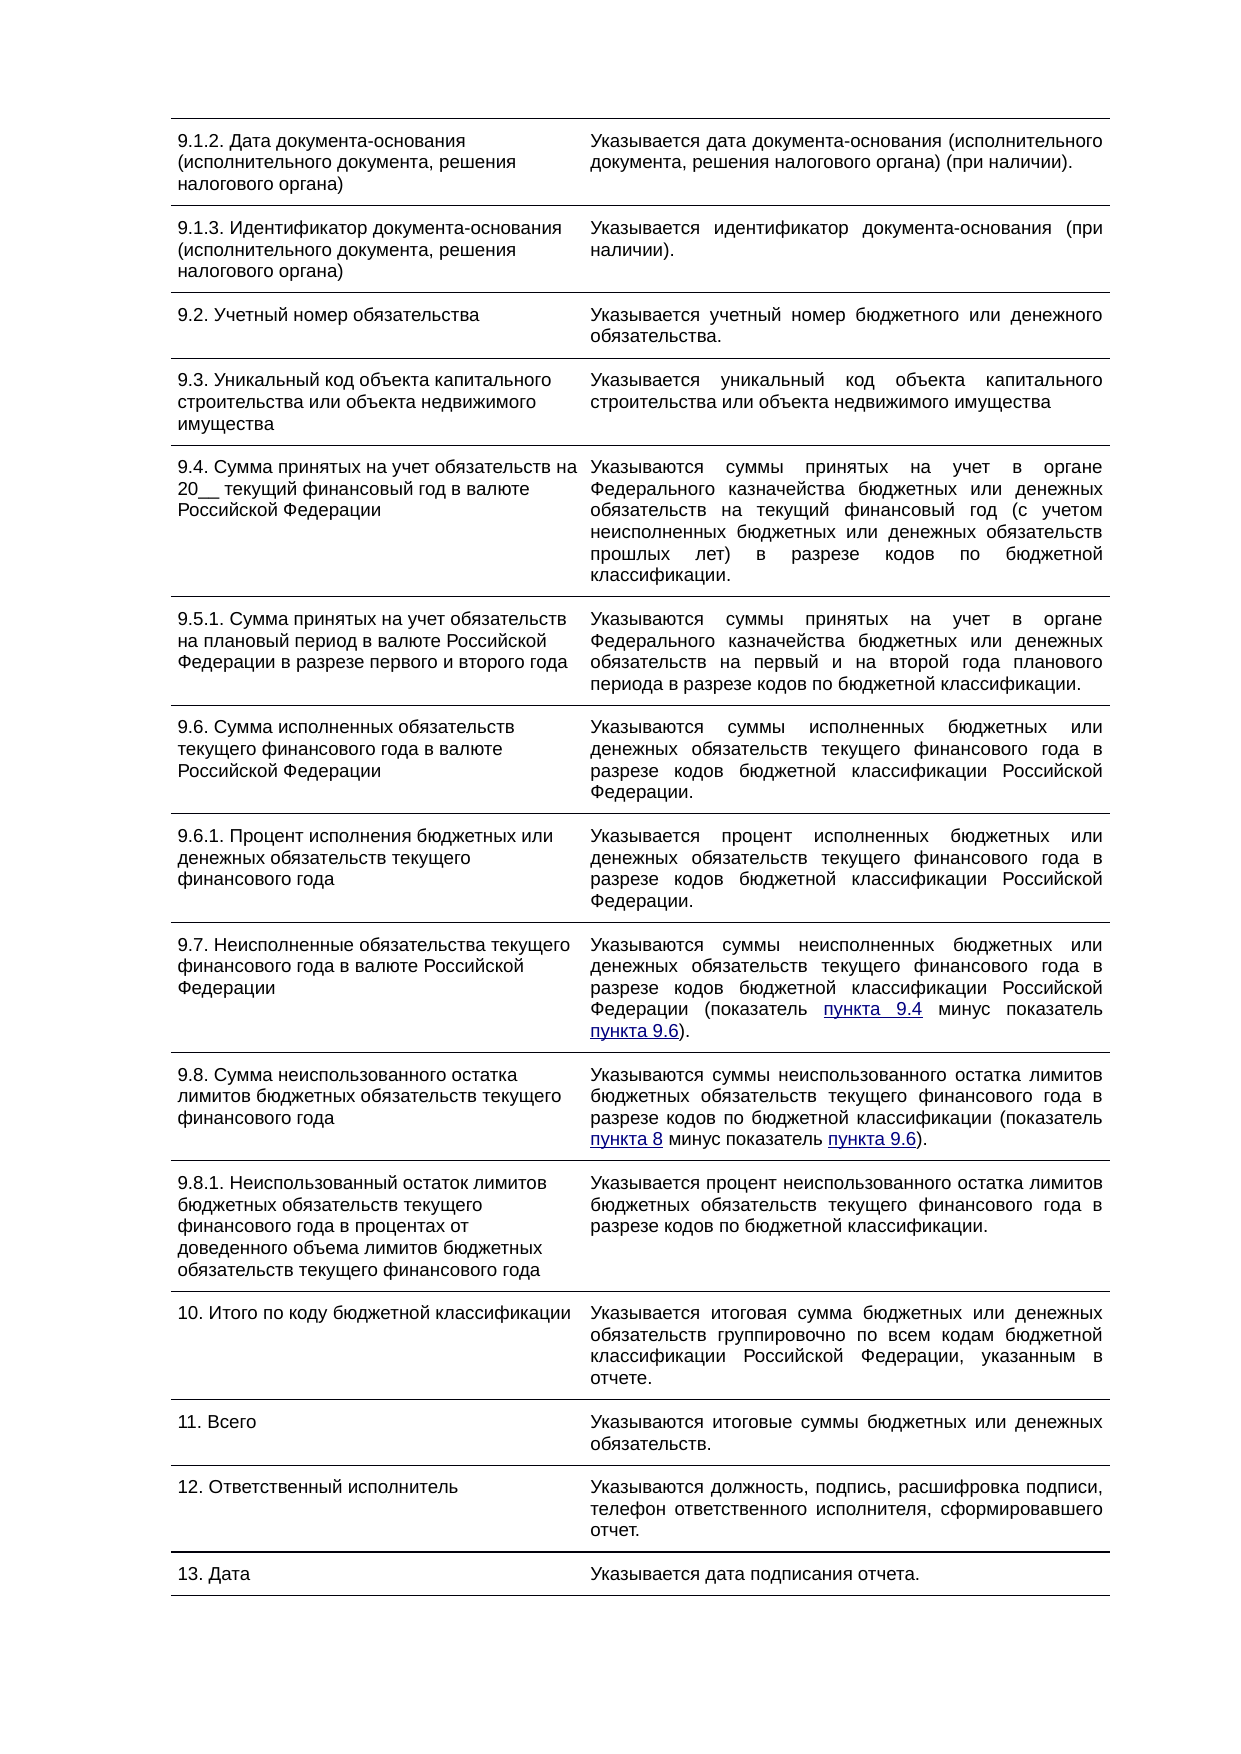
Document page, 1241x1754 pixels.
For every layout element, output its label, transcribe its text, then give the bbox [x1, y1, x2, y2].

table_cell Указывается дата документа-основания (исполнительного документа, решения налогового органа) (при наличии). [584, 119, 1109, 205]
table_cell 9.5.1. Сумма принятых на учет обязательств на плановый период в валюте Российской Федерации в разрезе первого и второго года [171, 597, 584, 705]
table_cell 12. Ответственный исполнитель [171, 1466, 584, 1551]
table_cell Указывается итоговая сумма бюджетных или денежных обязательств группировочно по всем кодам бюджетной классификации Российской Федерации, указанным в отчете. [584, 1292, 1109, 1399]
table_cell 9.1.2. Дата документа-основания (исполнительного документа, решения налогового органа) [171, 119, 584, 205]
table_cell 9.6.1. Процент исполнения бюджетных или денежных обязательств текущего финансового года [171, 814, 584, 922]
table_cell Указываются итоговые суммы бюджетных или денежных обязательств. [584, 1400, 1109, 1464]
table_cell Указываются суммы принятых на учет в органе Федерального казначейства бюджетных или денежных обязательств на текущий финансовый год (с учетом неисполненных бюджетных или денежных обязательств прошлых лет) в разрезе кодов по бюджетной классификации. [584, 446, 1109, 596]
table_cell Указываются должность, подпись, расшифровка подписи, телефон ответственного исполнителя, сформировавшего отчет. [584, 1466, 1109, 1551]
table_cell Указываются суммы неисполненных бюджетных или денежных обязательств текущего финансового года в разрезе кодов бюджетной классификации Российской Федерации (показатель пункта 9.4 минус показатель пункта 9.6). [584, 923, 1109, 1052]
table_cell 9.6. Сумма исполненных обязательств текущего финансового года в валюте Российской Федерации [171, 706, 584, 813]
table_cell Указываются суммы принятых на учет в органе Федерального казначейства бюджетных или денежных обязательств на первый и на второй года планового периода в разрезе кодов по бюджетной классификации. [584, 597, 1109, 705]
table_cell 11. Всего [171, 1400, 584, 1464]
table_cell Указываются суммы исполненных бюджетных или денежных обязательств текущего финансового года в разрезе кодов бюджетной классификации Российской Федерации. [584, 706, 1109, 813]
table_cell Указывается дата подписания отчета. [584, 1553, 1109, 1595]
table_cell 10. Итого по коду бюджетной классификации [171, 1292, 584, 1399]
table_cell 13. Дата [171, 1553, 584, 1595]
table_cell 9.2. Учетный номер обязательства [171, 293, 584, 357]
table_cell 9.4. Сумма принятых на учет обязательств на 20__ текущий финансовый год в валюте Российской Федерации [171, 446, 584, 596]
table_cell Указывается процент исполненных бюджетных или денежных обязательств текущего финансового года в разрезе кодов бюджетной классификации Российской Федерации. [584, 814, 1109, 922]
table_cell Указывается уникальный код объекта капитального строительства или объекта недвижимого имущества [584, 359, 1109, 444]
table_cell 9.1.3. Идентификатор документа-основания (исполнительного документа, решения налогового органа) [171, 206, 584, 292]
table_cell Указывается процент неиспользованного остатка лимитов бюджетных обязательств текущего финансового года в разрезе кодов по бюджетной классификации. [584, 1161, 1109, 1291]
table_cell Указывается идентификатор документа-основания (при наличии). [584, 206, 1109, 292]
table_cell 9.8. Сумма неиспользованного остатка лимитов бюджетных обязательств текущего финансового года [171, 1053, 584, 1160]
table_cell 9.8.1. Неиспользованный остаток лимитов бюджетных обязательств текущего финансового года в процентах от доведенного объема лимитов бюджетных обязательств текущего финансового года [171, 1161, 584, 1291]
table_cell 9.3. Уникальный код объекта капитального строительства или объекта недвижимого имущества [171, 359, 584, 444]
table_cell 9.7. Неисполненные обязательства текущего финансового года в валюте Российской Федерации [171, 923, 584, 1052]
table_cell Указывается учетный номер бюджетного или денежного обязательства. [584, 293, 1109, 357]
table_cell Указываются суммы неиспользованного остатка лимитов бюджетных обязательств текущего финансового года в разрезе кодов по бюджетной классификации (показатель пункта 8 минус показатель пункта 9.6). [584, 1053, 1109, 1160]
